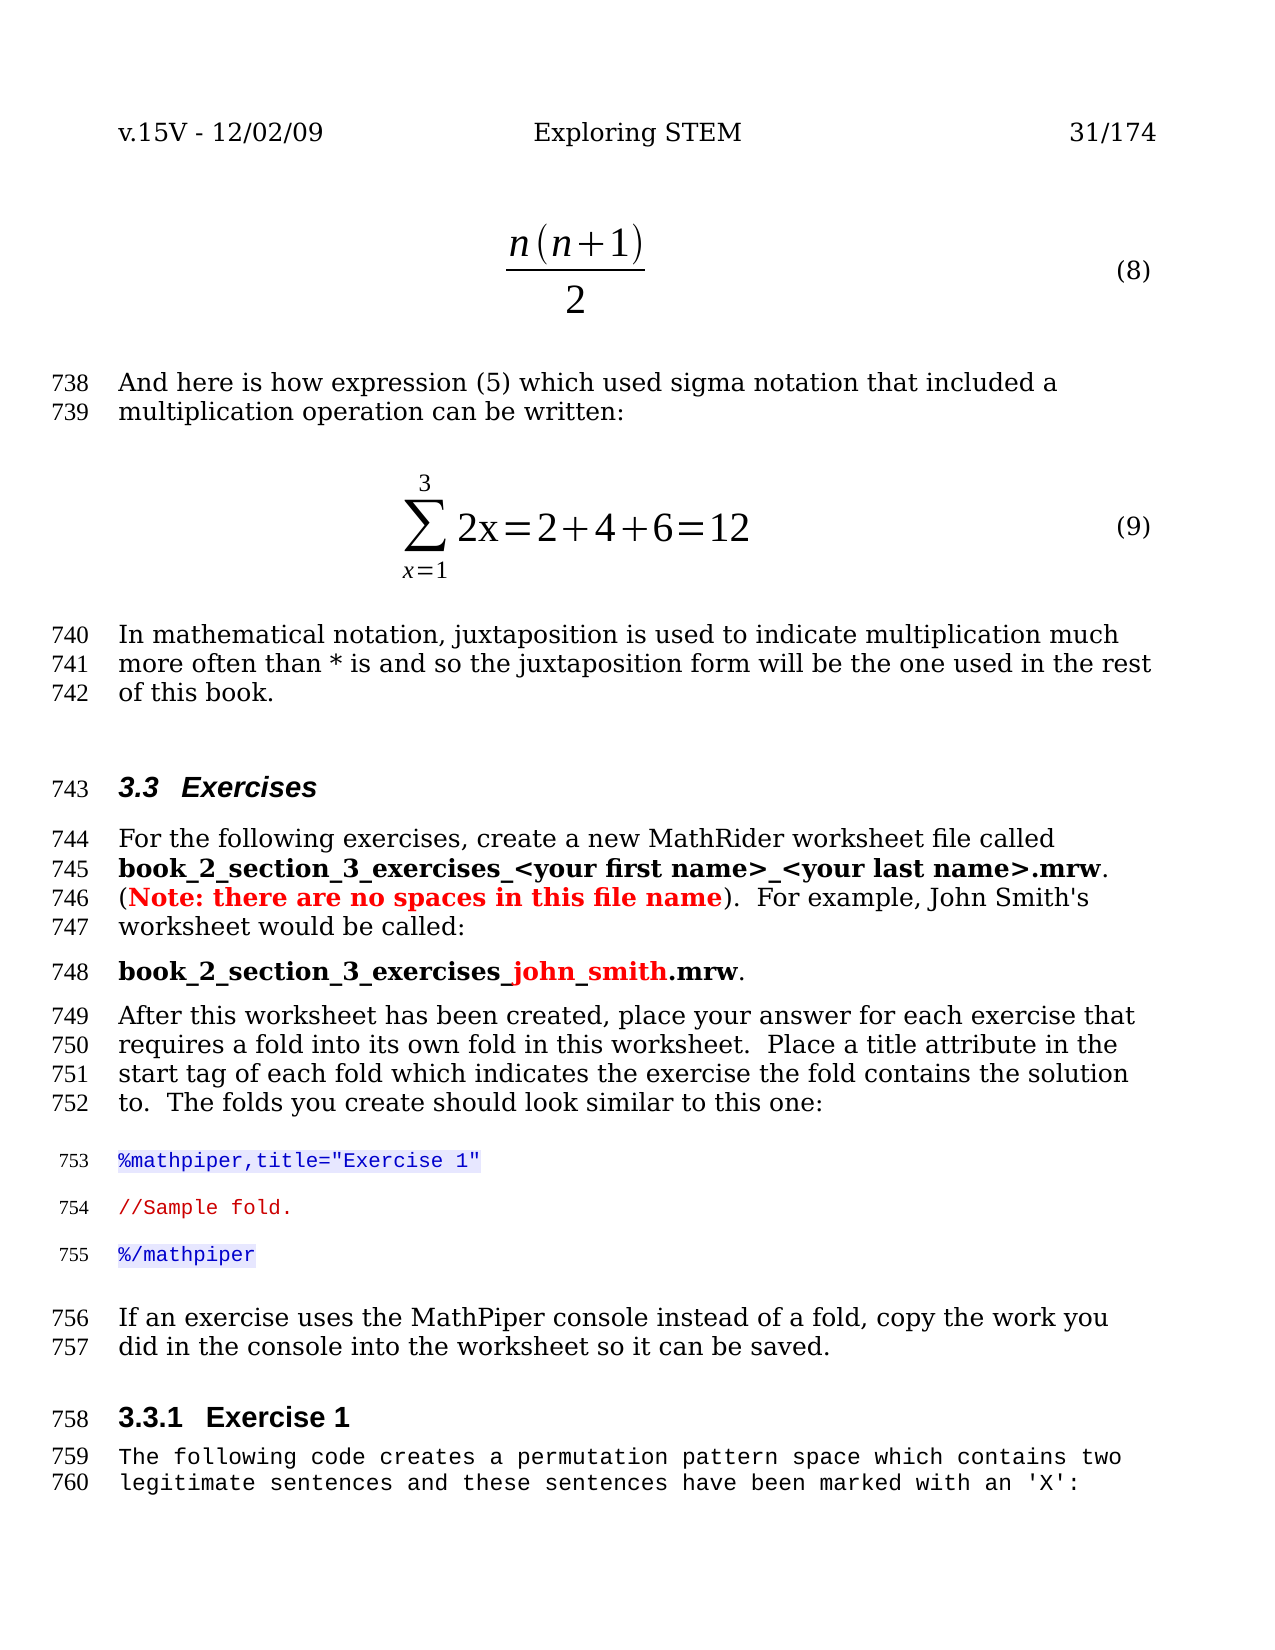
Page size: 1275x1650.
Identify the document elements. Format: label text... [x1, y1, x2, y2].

text book_2_section_3_exercises_john_smith.mrw. [118, 957, 1157, 986]
text //Sample fold. [118, 1197, 1157, 1221]
text %/mathpiper [118, 1244, 1157, 1268]
text If an exercise uses the MathPiper console instead of a fold, copy the work you did in the console into the worksheet so it can be saved. [118, 1303, 1157, 1361]
text And here is how expression (5) which used sigma notation that included a multiplication operation can be written: [118, 368, 1157, 427]
subtitle Exercise 1 [118, 1400, 1157, 1434]
text After this worksheet has been created, place your answer for each exercise that requires a fold into its own fold in this worksheet. Place a title attribute in the start tag of each fold which indicates the exercise the fold contains the solution to. The folds you create should look similar to this one: [118, 1001, 1157, 1118]
text The following code creates a permutation pattern space which contains two legitimate sentences and these sentences have been marked with an 'X': [118, 1446, 1157, 1497]
table_header (9) [1041, 462, 1157, 591]
table_header [118, 462, 1041, 591]
table_header [118, 212, 1041, 330]
table_header (8) [1041, 212, 1157, 330]
text For the following exercises, create a new MathRider worksheet file called book_2_section_3_exercises_<your first name>_<your last name>.mrw. (Note: there are no spaces in this file name). For example, John Smith's worksheet would be called: [118, 824, 1157, 942]
text In mathematical notation, juxtaposition is used to indicate multiplication much more often than * is and so the juxtaposition form will be the one used in the rest of this book. [118, 620, 1157, 707]
text %mathpiper,title="Exercise 1" [118, 1149, 1157, 1173]
subtitle Exercises [118, 770, 1157, 803]
